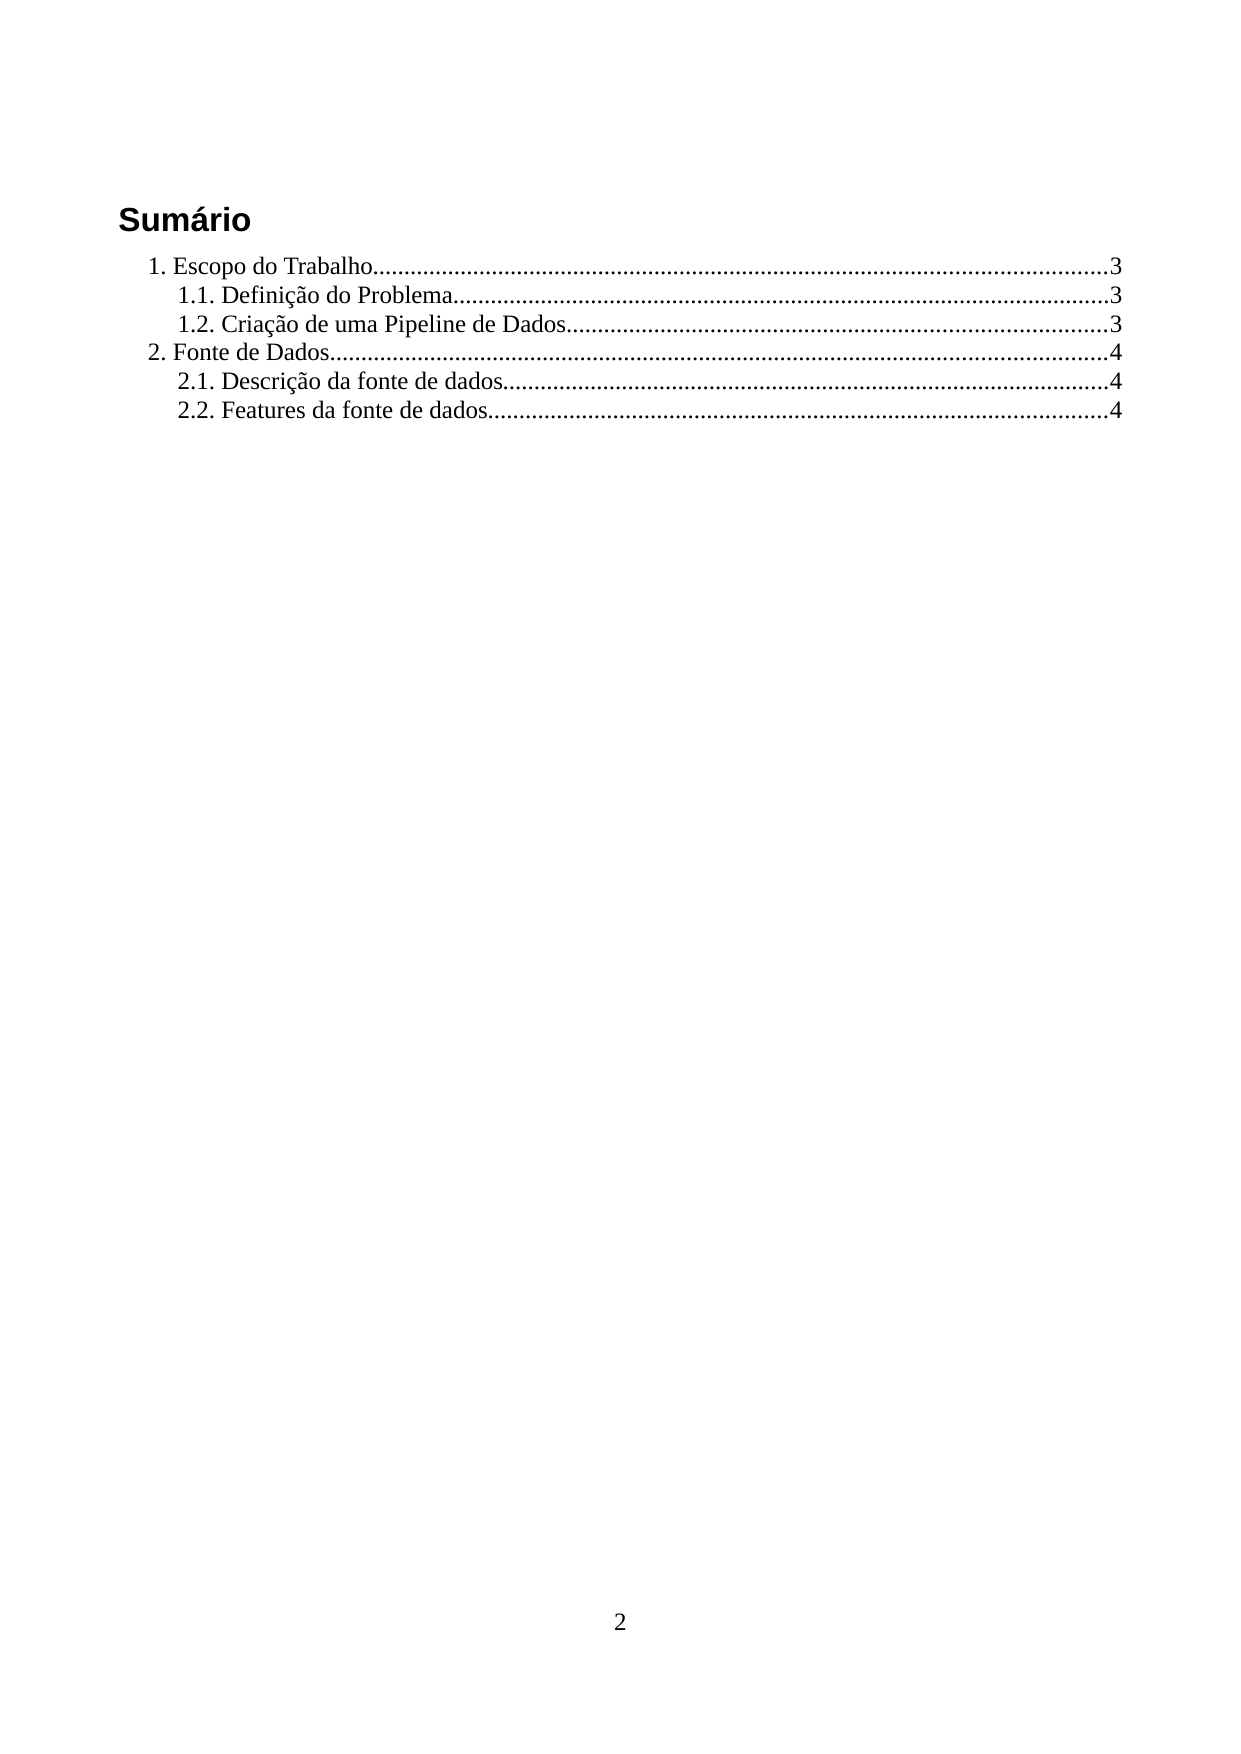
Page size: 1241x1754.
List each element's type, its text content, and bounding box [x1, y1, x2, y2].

text 1. Escopo do Trabalho 3 [148, 251, 1122, 280]
text 2.1. Descrição da fonte de dados 4 [177, 366, 1122, 395]
text 2. Fonte de Dados 4 [148, 337, 1122, 366]
text 1.1. Definição do Problema 3 [177, 280, 1122, 309]
text 1.2. Criação de uma Pipeline de Dados 3 [177, 309, 1122, 337]
text 2.2. Features da fonte de dados 4 [177, 395, 1122, 424]
subtitle Sumário [118, 200, 1122, 239]
